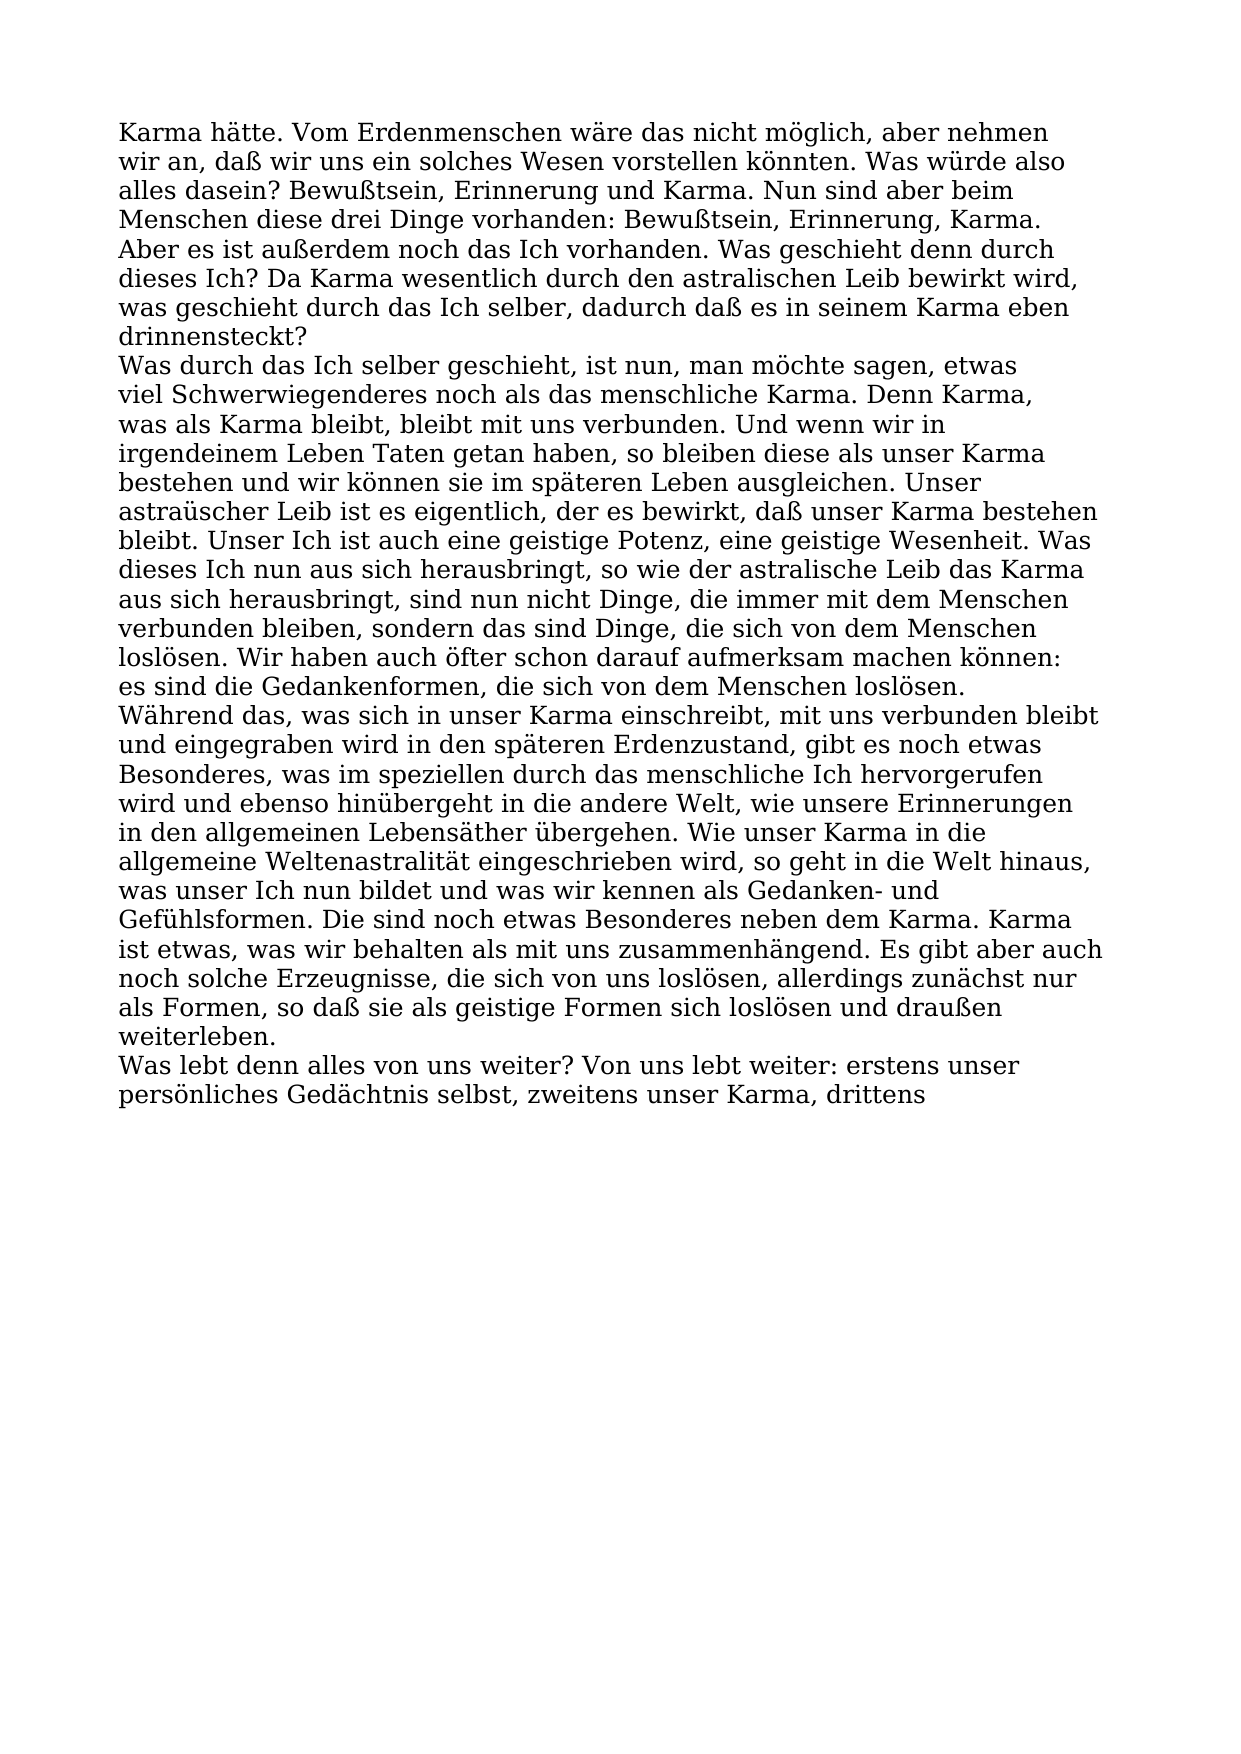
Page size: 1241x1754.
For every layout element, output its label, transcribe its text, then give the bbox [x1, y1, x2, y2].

text Was lebt denn alles von uns weiter? Von uns lebt weiter: erstens unser [118, 1051, 1122, 1081]
text was unser Ich nun bildet und was wir kennen als Gedanken- und [118, 876, 1122, 906]
text bleibt. Unser Ich ist auch eine geistige Potenz, eine geistige Wesenheit. Was [118, 526, 1122, 556]
text und eingegraben wird in den späteren Erdenzustand, gibt es noch etwas [118, 731, 1122, 760]
text ist etwas, was wir behalten als mit uns zusammenhängend. Es gibt aber auch [118, 935, 1122, 964]
text Besonderes, was im speziellen durch das menschliche Ich hervorgerufen [118, 760, 1122, 789]
text noch solche Erzeugnisse, die sich von uns loslösen, allerdings zunächst nur [118, 964, 1122, 993]
text irgendeinem Leben Taten getan haben, so bleiben diese als unser Karma [118, 439, 1122, 468]
text dieses Ich? Da Karma wesentlich durch den astralischen Leib bewirkt wird, [118, 264, 1122, 293]
text als Formen, so daß sie als geistige Formen sich loslösen und draußen [118, 993, 1122, 1022]
text astraüscher Leib ist es eigentlich, der es bewirkt, daß unser Karma bestehen [118, 497, 1122, 526]
text wird und ebenso hinübergeht in die andere Welt, wie unsere Erinnerungen [118, 789, 1122, 818]
text wir an, daß wir uns ein solches Wesen vorstellen könnten. Was würde also [118, 147, 1122, 176]
text bestehen und wir können sie im späteren Leben ausgleichen. Unser [118, 468, 1122, 497]
text in den allgemeinen Lebensäther übergehen. Wie unser Karma in die [118, 818, 1122, 847]
text weiterleben. [118, 1022, 1122, 1051]
text was als Karma bleibt, bleibt mit uns verbunden. Und wenn wir in [118, 410, 1122, 439]
text drinnensteckt? [118, 322, 1122, 351]
text Karma hätte. Vom Erdenmenschen wäre das nicht möglich, aber nehmen [118, 118, 1122, 147]
text allgemeine Weltenastralität eingeschrieben wird, so geht in die Welt hinaus, [118, 847, 1122, 876]
text Aber es ist außerdem noch das Ich vorhanden. Was geschieht denn durch [118, 235, 1122, 264]
text loslösen. Wir haben auch öfter schon darauf aufmerksam machen können: [118, 643, 1122, 672]
text Während das, was sich in unser Karma einschreibt, mit uns verbunden bleibt [118, 701, 1122, 731]
text Gefühlsformen. Die sind noch etwas Besonderes neben dem Karma. Karma [118, 906, 1122, 935]
text Was durch das Ich selber geschieht, ist nun, man möchte sagen, etwas [118, 351, 1122, 381]
text es sind die Gedankenformen, die sich von dem Menschen loslösen. [118, 672, 1122, 701]
text dieses Ich nun aus sich herausbringt, so wie der astralische Leib das Karma [118, 556, 1122, 585]
text verbunden bleiben, sondern das sind Dinge, die sich von dem Menschen [118, 614, 1122, 643]
text persönliches Gedächtnis selbst, zweitens unser Karma, drittens [118, 1081, 1122, 1110]
text aus sich herausbringt, sind nun nicht Dinge, die immer mit dem Menschen [118, 585, 1122, 614]
text Menschen diese drei Dinge vorhanden: Bewußtsein, Erinnerung, Karma. [118, 206, 1122, 235]
text alles dasein? Bewußtsein, Erinnerung und Karma. Nun sind aber beim [118, 176, 1122, 206]
text was geschieht durch das Ich selber, dadurch daß es in seinem Karma eben [118, 293, 1122, 322]
text viel Schwerwiegenderes noch als das menschliche Karma. Denn Karma, [118, 381, 1122, 410]
